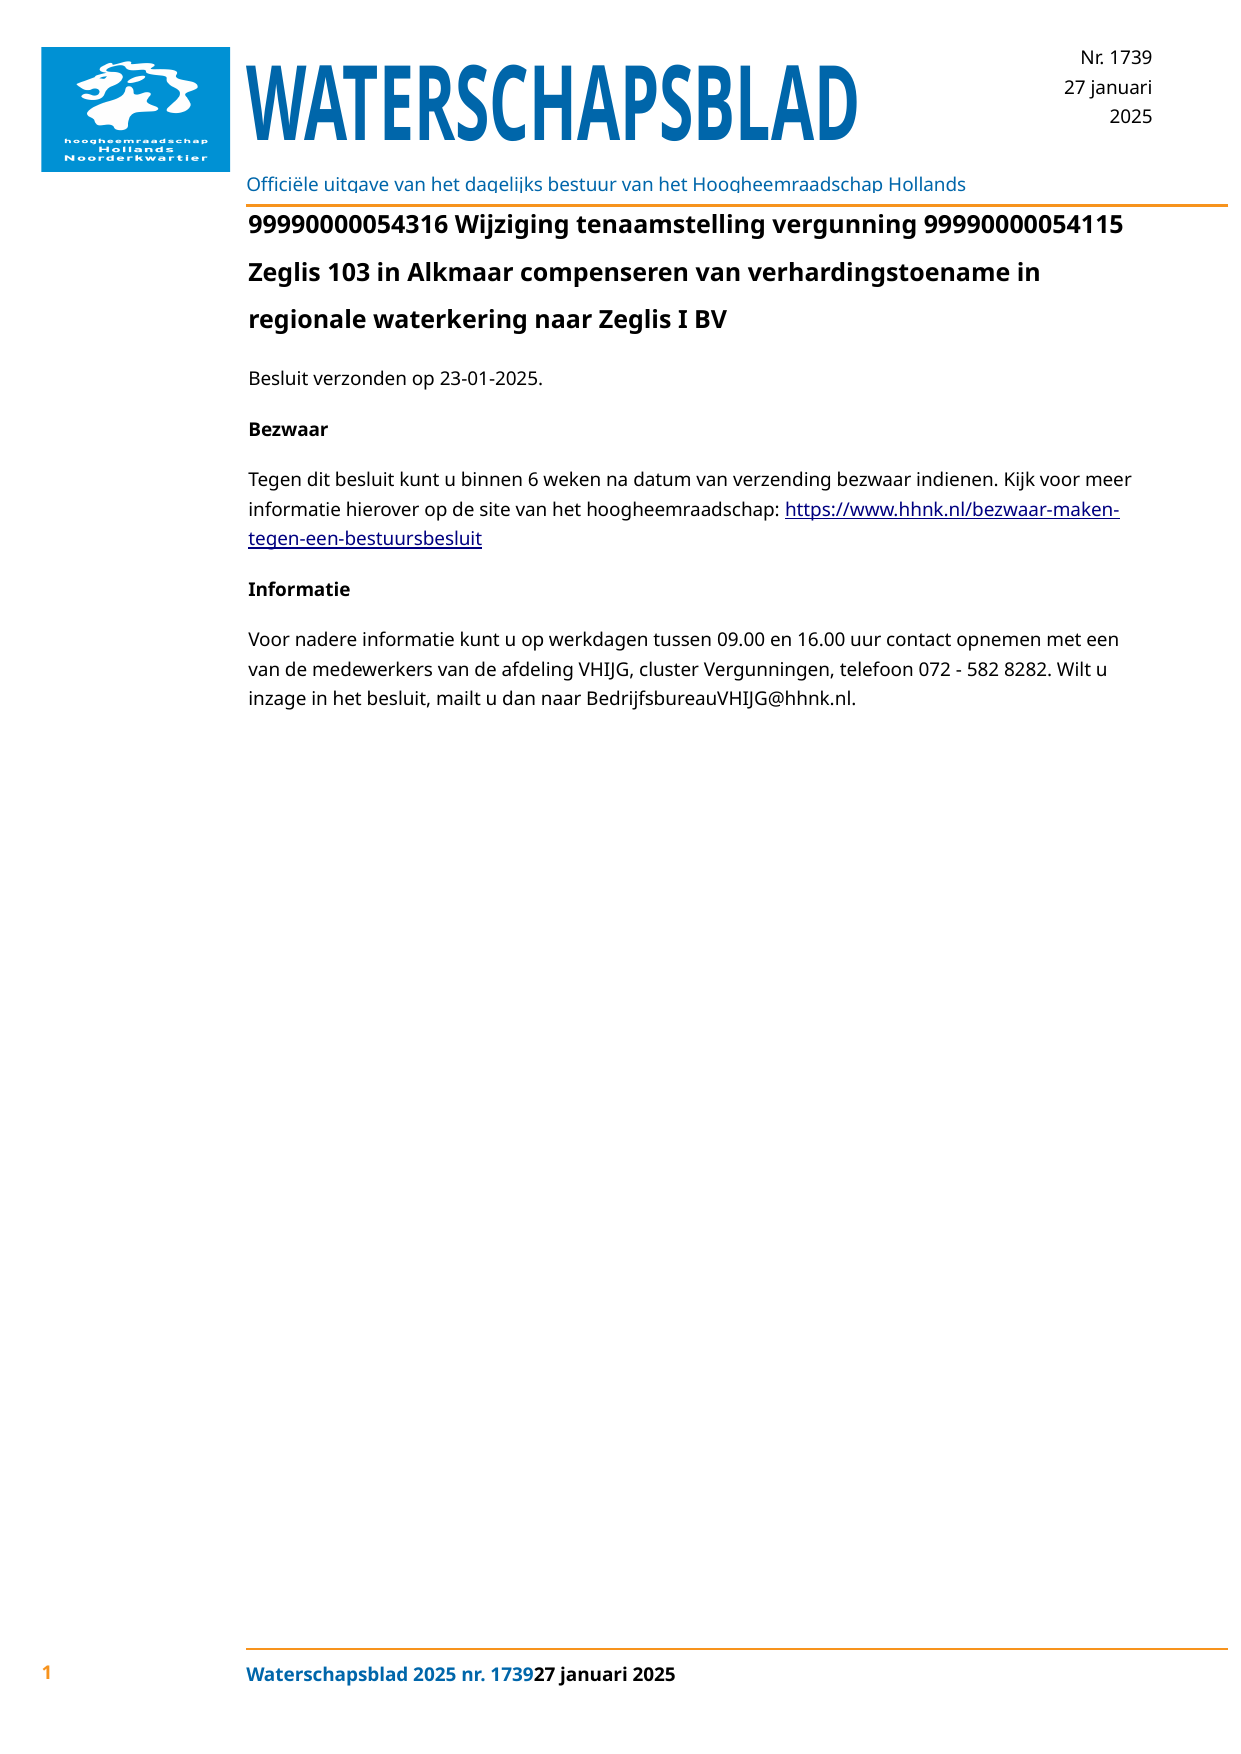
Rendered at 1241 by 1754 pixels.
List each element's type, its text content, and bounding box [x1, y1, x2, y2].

text Informatie [248, 576, 1152, 602]
text Tegen dit besluit kunt u binnen 6 weken na datum van verzending bezwaar indienen. Kijk voor meer informatie hierover op de site van het hoogheemraadschap: https://www.hhnk.nl/bezwaar-maken-tegen-een-bestuursbesluit [248, 466, 1152, 551]
text 99990000054316 Wijziging tenaamstelling vergunning 99990000054115 Zeglis 103 in Alkmaar compenseren van verhardingstoename in regionale waterkering naar Zeglis I BV [248, 207, 1152, 336]
text Bezwaar [248, 416, 1152, 442]
picture [88, 87, 157, 130]
picture [78, 64, 122, 99]
picture [118, 62, 197, 112]
text Voor nadere informatie kunt u op werkdagen tussen 09.00 en 16.00 uur contact opnemen met een van de medewerkers van de afdeling VHIJG, cluster Vergunningen, telefoon 072 - 582 8282. Wilt u inzage in het besluit, mailt u dan naar BedrijfsbureauVHIJG@hhnk.nl. [248, 626, 1152, 711]
text Besluit verzonden op 23-01-2025. [248, 366, 1152, 391]
picture [129, 76, 144, 82]
